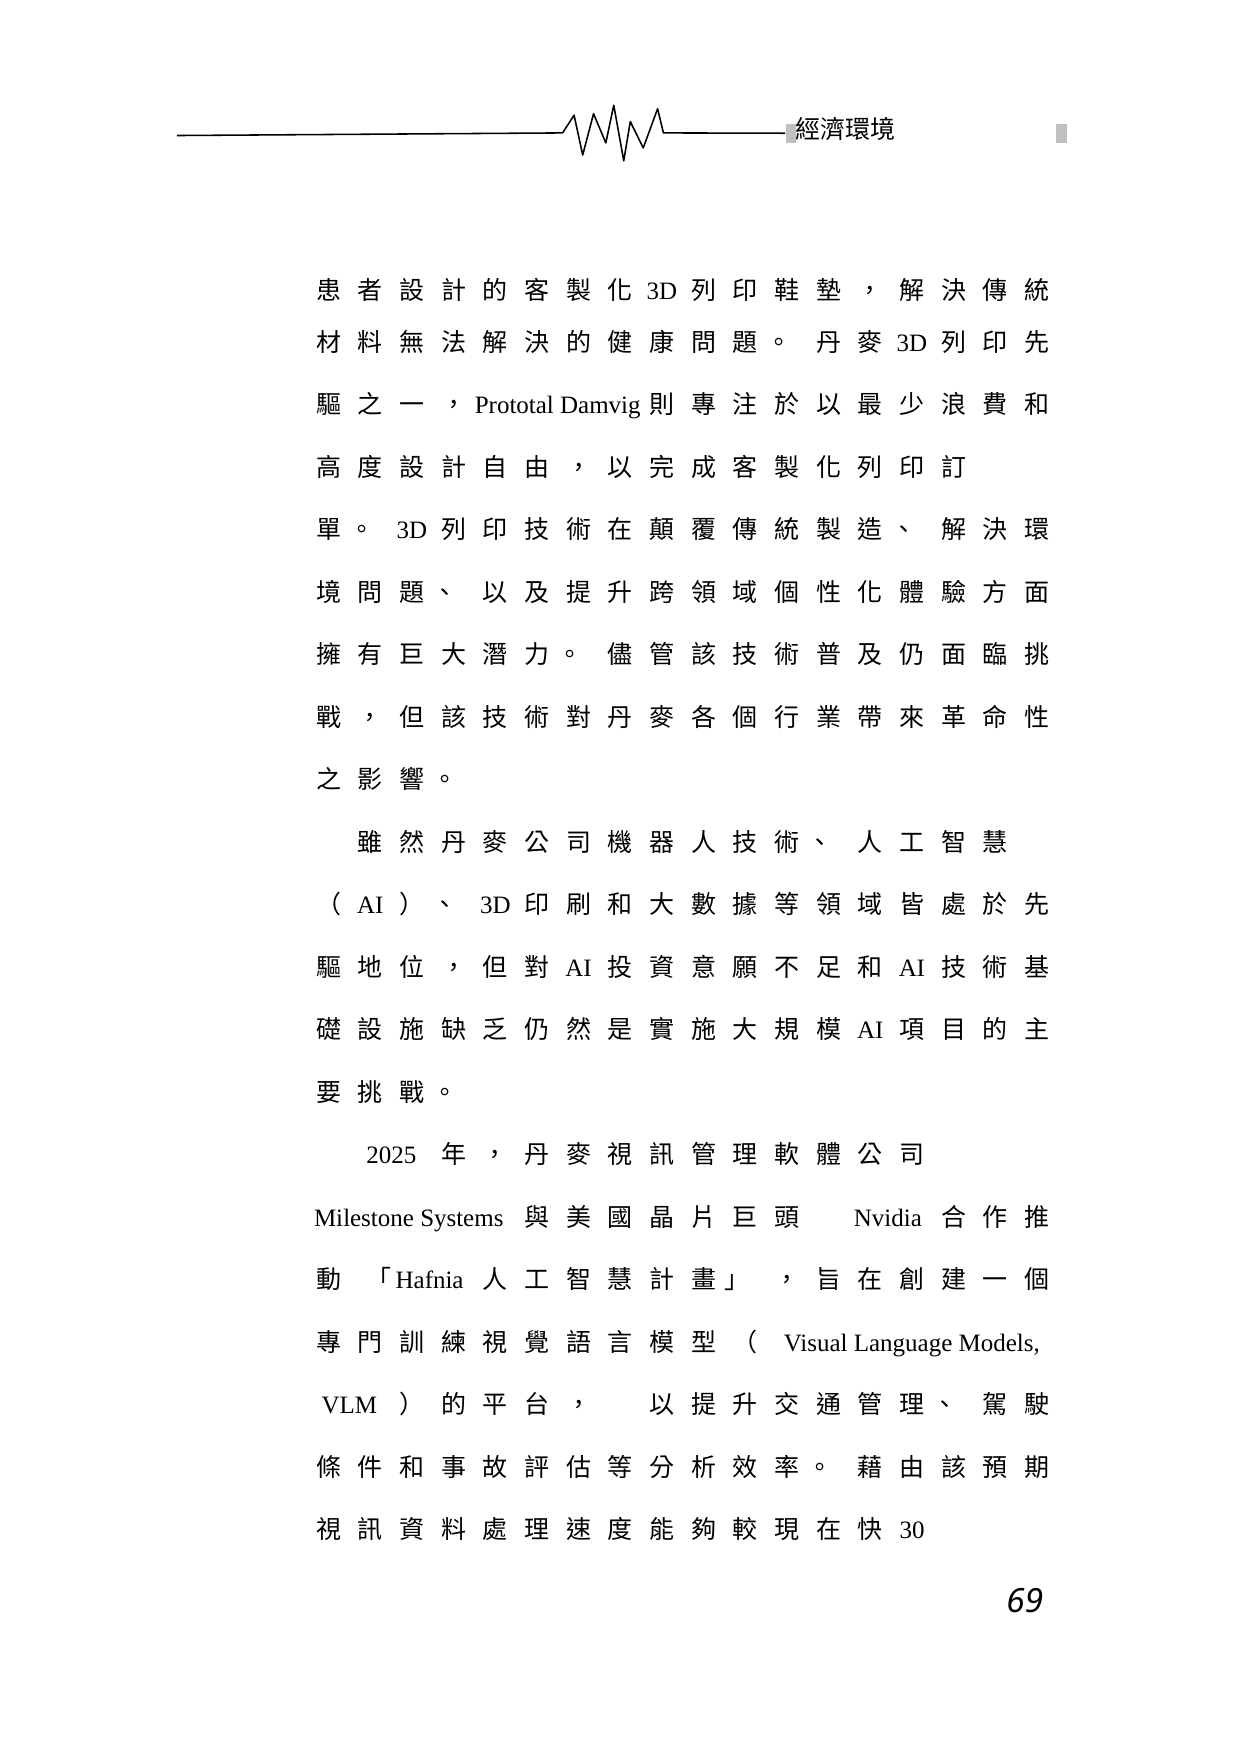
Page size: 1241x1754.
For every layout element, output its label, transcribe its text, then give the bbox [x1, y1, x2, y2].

text 雖然丹麥公司機器人技術、人工智慧（AI）、3D印刷和大數據等領域皆處於先驅地位，但對AI投資意願不足和AI技術基礎設施缺乏仍然是實施大規模AI項目的主要挑戰。 [281, 799, 1058, 1111]
text 2025年，丹麥視訊管理軟體公司 Milestone Systems 與美國晶片巨頭 Nvidia 合作推動「Hafnia 人工智慧計畫」，旨在創建一個專門訓練視覺語言模型（Visual Language Models, VLM）的平台， 以提升交通管理、駕駛條件和事故評估等分析效率。藉由該預期視訊資料處理速度能夠較現在快30 [281, 1111, 1058, 1549]
text 患者設計的客製化3D列印鞋墊，解決傳統材料無法解決的健康問題。丹麥3D列印先驅之一，Prototal Damvig則專注於以最少浪費和高度設計自由，以完成客製化列印訂單。3D列印技術在顛覆傳統製造、解決環境問題、以及提升跨領域個性化體驗方面擁有巨大潛力。儘管該技術普及仍面臨挑戰，但該技術對丹麥各個行業帶來革命性之影響。 [281, 236, 1058, 799]
